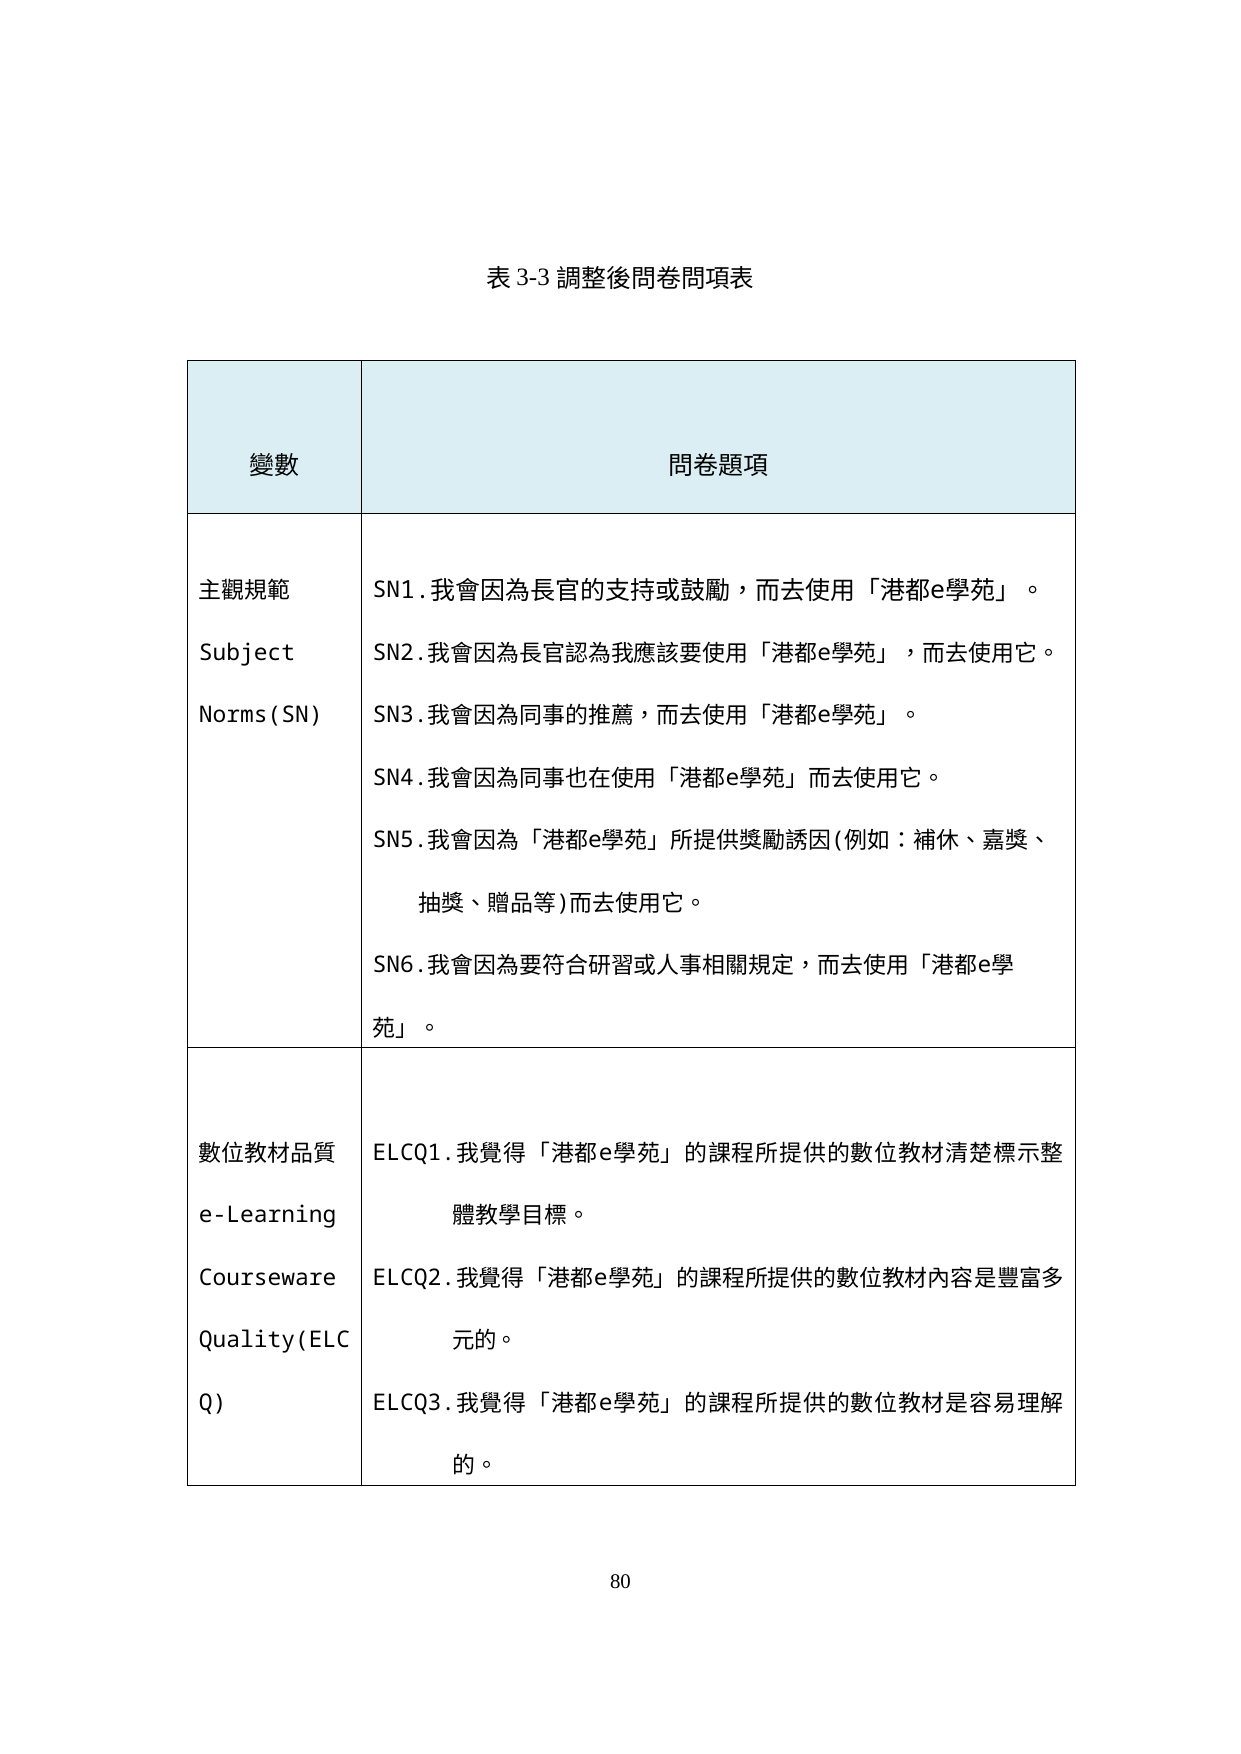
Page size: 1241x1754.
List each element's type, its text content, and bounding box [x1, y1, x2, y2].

table_header 變數 [188, 361, 361, 513]
table_cell 數位教材品質 e-Learning Courseware Quality(ELCQ) [188, 1048, 361, 1484]
table_cell SN1.我會因為長官的支持或鼓勵，而去使用「港都e學苑」。 SN2.我會因為長官認為我應該要使用「港都e學苑」，而去使用它。 SN3.我會因為同事的推薦，而去使用「港都e學苑」。 SN4.我會因為同事也在使用「港都e學苑」而去使用它。 SN5.我會因為「港都e學苑」所提供獎勵誘因(例如：補休、嘉獎、抽獎、贈品等)而去使用它。 SN6.我會因為要符合研習或人事相關規定，而去使用「港都e學苑」。 [362, 514, 1075, 1047]
table_cell ELCQ1.我覺得「港都e學苑」的課程所提供的數位教材清楚標示整體教學目標。 ELCQ2.我覺得「港都e學苑」的課程所提供的數位教材內容是豐富多元的。 ELCQ3.我覺得「港都e學苑」的課程所提供的數位教材是容易理解的。 [362, 1048, 1075, 1484]
text 表3-3 調整後問卷問項表 [187, 234, 1053, 297]
table_cell 主觀規範Subject Norms(SN) [188, 514, 361, 1047]
table_header 問卷題項 [362, 361, 1075, 513]
